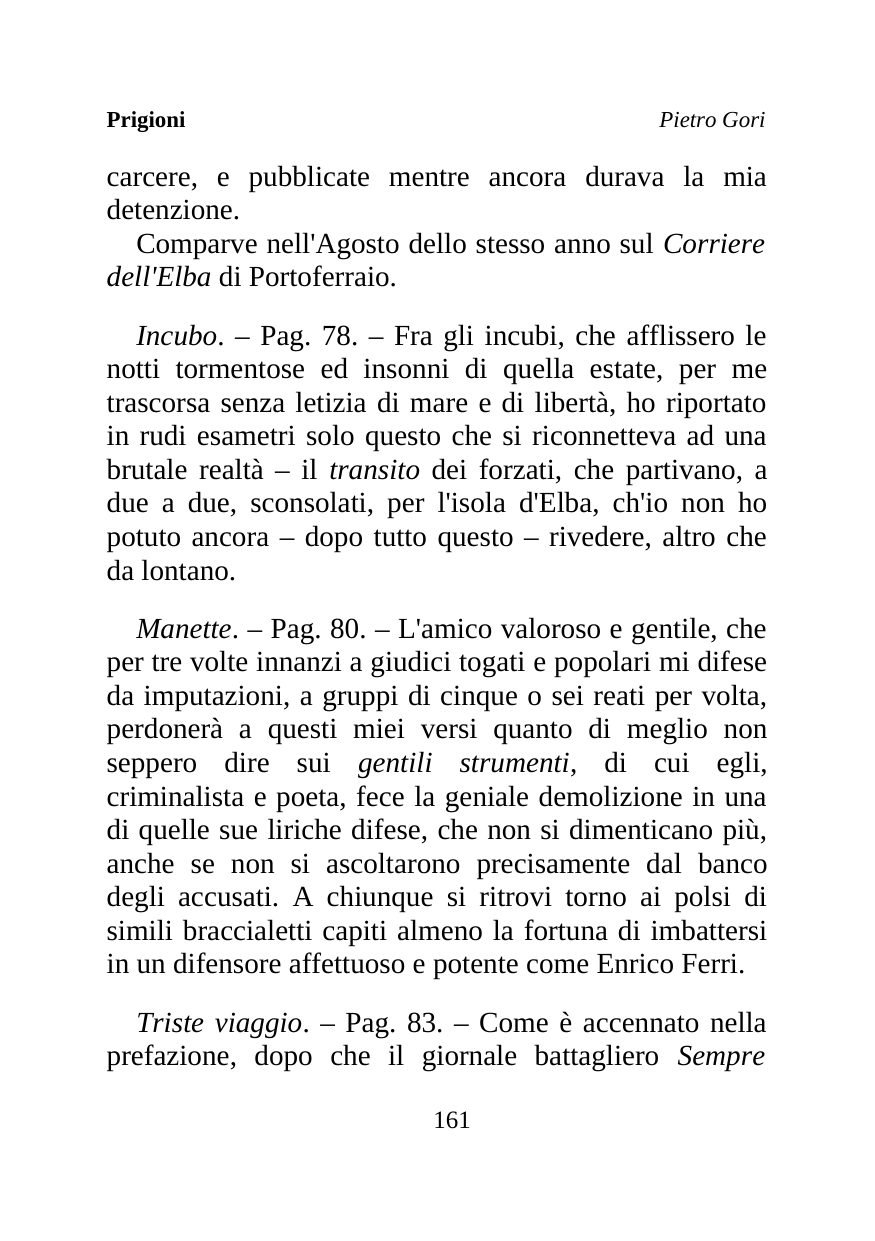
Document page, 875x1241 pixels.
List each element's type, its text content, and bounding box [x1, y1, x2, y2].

text Manette. – Pag. 80. – L'amico valoroso e gentile, che per tre volte innanzi a giudici togati e popolari mi difese da imputazioni, a gruppi di cinque o sei reati per volta, perdonerà a questi miei versi quanto di meglio non seppero dire sui gentili strumenti, di cui egli, criminalista e poeta, fece la geniale demolizione in una di quelle sue liriche difese, che non si dimenticano più, anche se non si ascoltarono precisamente dal banco degli accusati. A chiunque si ritrovi torno ai polsi di simili braccialetti capiti almeno la fortuna di imbattersi in un difensore affettuoso e potente come Enrico Ferri. [106, 611, 768, 980]
text carcere, e pubblicate mentre ancora durava la mia detenzione. [106, 159, 768, 226]
text Incubo. – Pag. 78. – Fra gli incubi, che afflissero le notti tormentose ed insonni di quella estate, per me trascorsa senza letizia di mare e di libertà, ho riportato in rudi esametri solo questo che si riconnetteva ad una brutale realtà – il transito dei forzati, che partivano, a due a due, sconsolati, per l'isola d'Elba, ch'io non ho potuto ancora – dopo tutto questo – rivedere, altro che da lontano. [106, 318, 768, 586]
text Triste viaggio. – Pag. 83. – Come è accennato nella prefazione, dopo che il giornale battagliero Sempre [106, 1005, 768, 1072]
text Comparve nell'Agosto dello stesso anno sul Corriere dell'Elba di Portoferraio. [106, 226, 768, 293]
